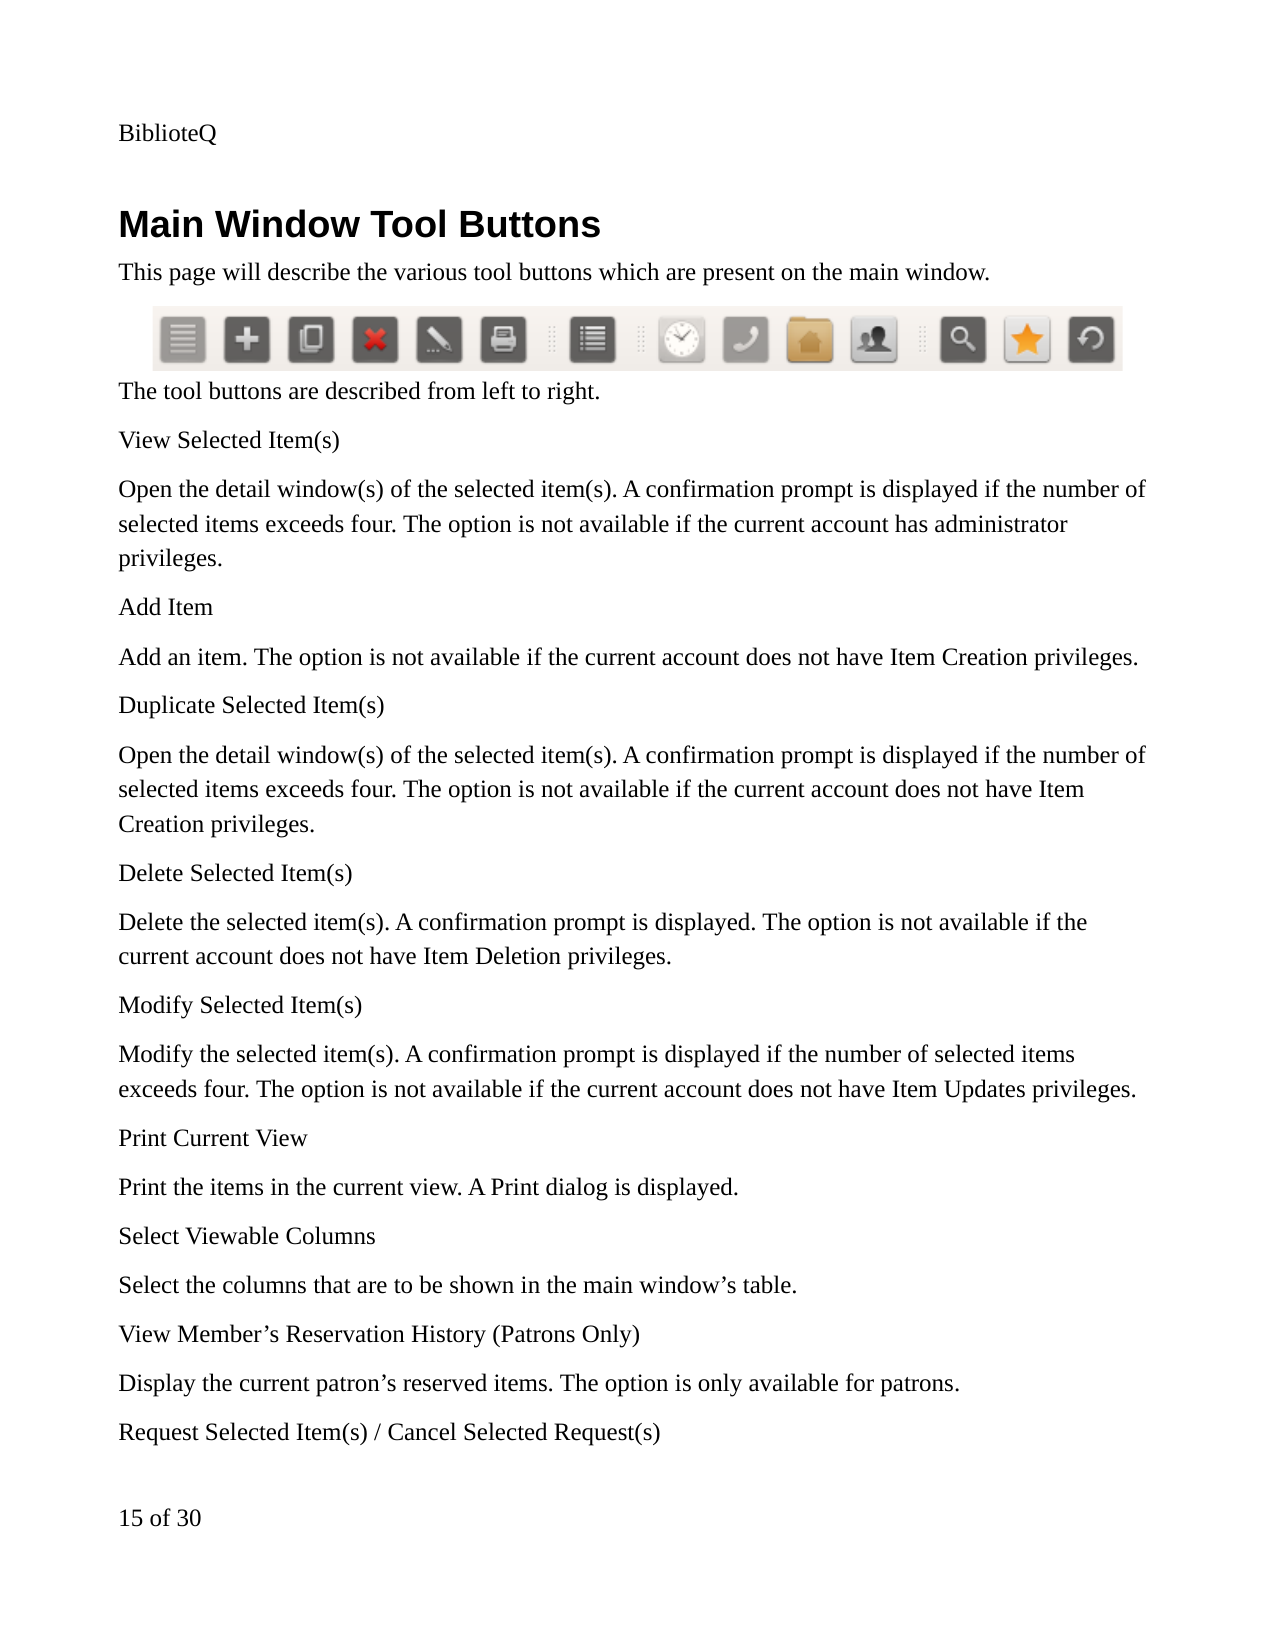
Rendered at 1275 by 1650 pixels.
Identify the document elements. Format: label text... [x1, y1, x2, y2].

text Display the current patron’s reserved items. The option is only available for patrons. [118, 1368, 1157, 1397]
subtitle Main Window Tool Buttons [118, 201, 1157, 245]
text Modify Selected Item(s) [118, 990, 1157, 1019]
text The tool buttons are described from left to right. [118, 371, 1157, 405]
text Duplicate Selected Item(s) [118, 691, 1157, 719]
text Print the items in the current view. A Print dialog is displayed. [118, 1172, 1157, 1201]
text Request Selected Item(s) / Cancel Selected Request(s) [118, 1417, 1157, 1446]
text Select Viewable Columns [118, 1221, 1157, 1250]
text View Member’s Reservation History (Patrons Only) [118, 1319, 1157, 1348]
text Open the detail window(s) of the selected item(s). A confirmation prompt is displayed if the number of selected items exceeds four. The option is not available if the current account does not have Item Creation privileges. [118, 740, 1157, 837]
picture [152, 306, 1123, 371]
text Modify the selected item(s). A confirmation prompt is displayed if the number of selected items exceeds four. The option is not available if the current account does not have Item Updates privileges. [118, 1039, 1157, 1103]
text Delete Selected Item(s) [118, 858, 1157, 886]
text Select the columns that are to be shown in the main window’s table. [118, 1270, 1157, 1299]
text View Selected Item(s) [118, 425, 1157, 454]
text Print Current View [118, 1123, 1157, 1152]
text This page will describe the various tool buttons which are present on the main window. [118, 257, 1157, 286]
text Add an item. The option is not available if the current account does not have Item Creation privileges. [118, 642, 1157, 670]
text Open the detail window(s) of the selected item(s). A confirmation prompt is displayed if the number of selected items exceeds four. The option is not available if the current account has administrator privileges. [118, 474, 1157, 572]
text Add Item [118, 592, 1157, 621]
text Delete the selected item(s). A confirmation prompt is displayed. The option is not available if the current account does not have Item Deletion privileges. [118, 907, 1157, 970]
